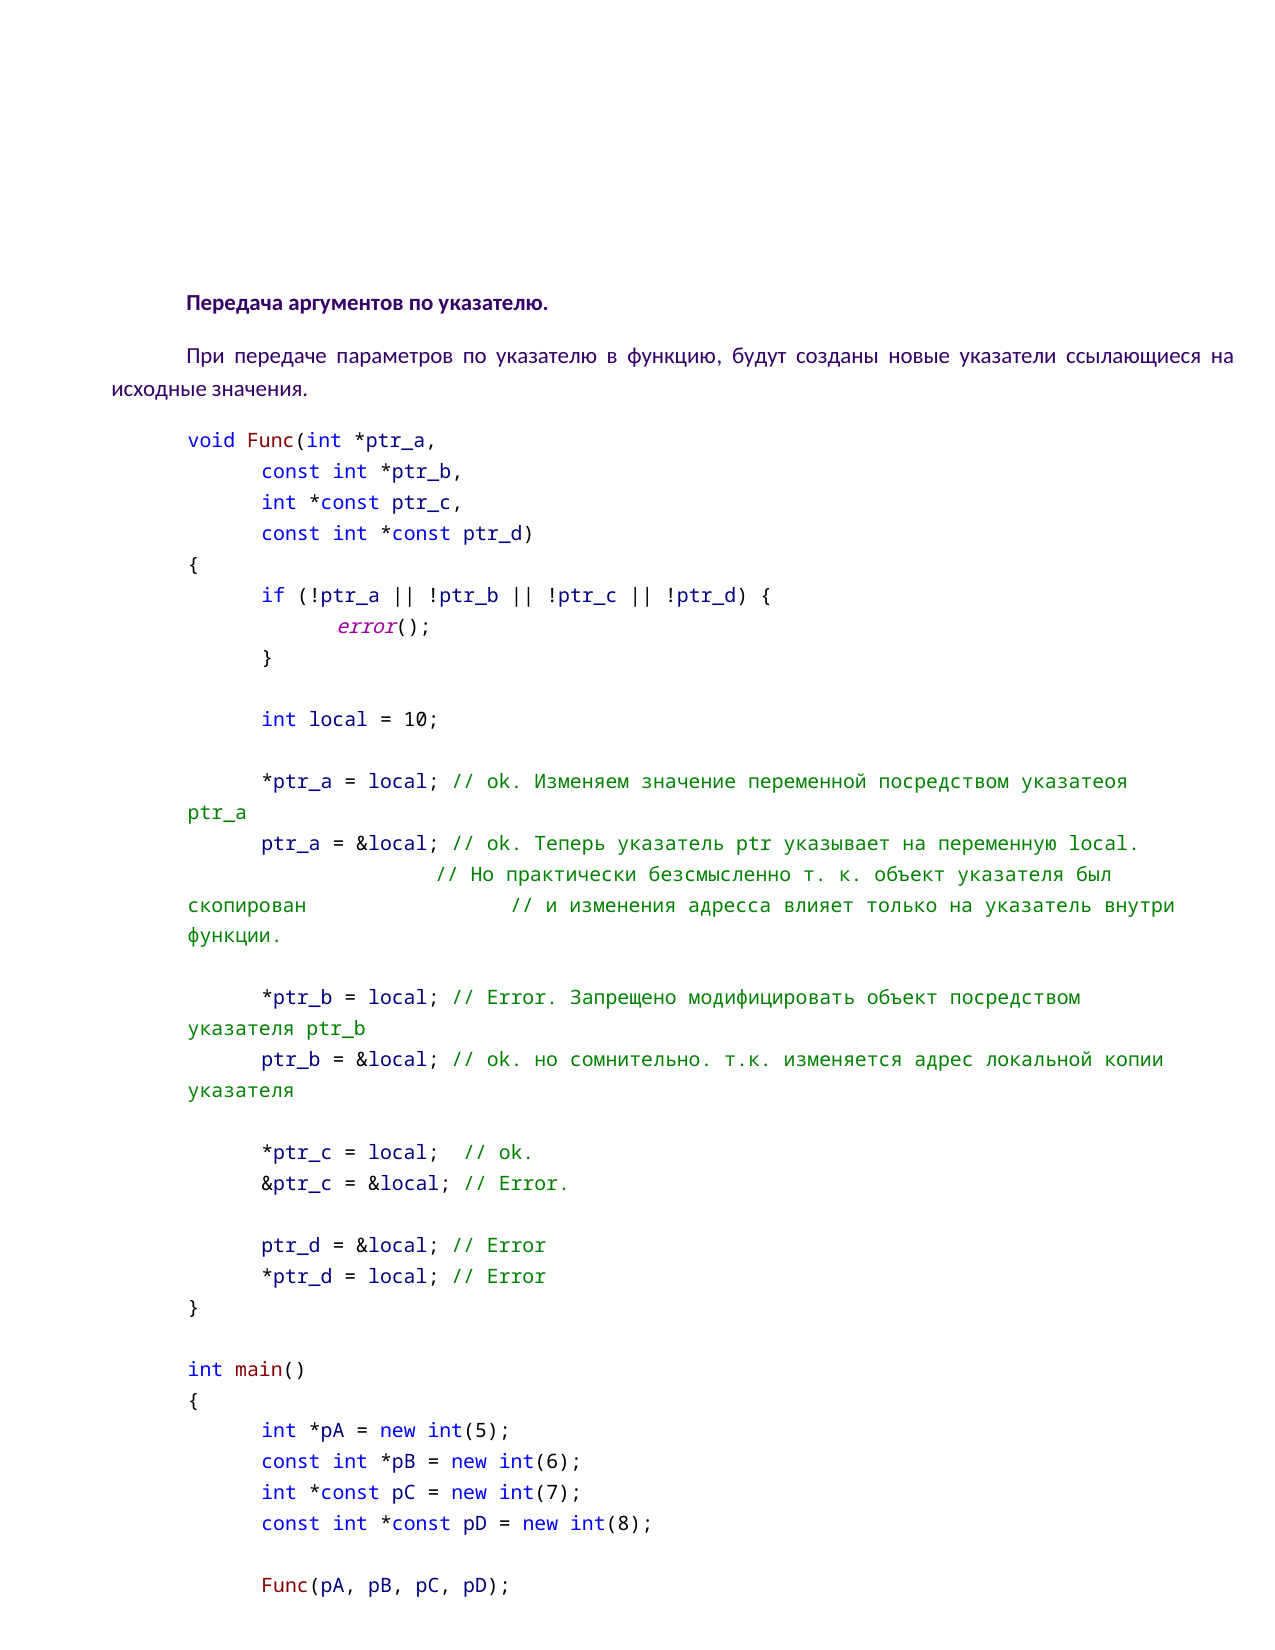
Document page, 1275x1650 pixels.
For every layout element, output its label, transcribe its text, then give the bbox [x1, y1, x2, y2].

text const int *ptr_b, [187, 458, 1198, 485]
text void Func(int *ptr_a, [187, 427, 1198, 454]
text int *const pC = new int(7); [187, 1479, 1198, 1506]
text ptr_d = &local; // Error [187, 1231, 1198, 1258]
text if (!ptr_a || !ptr_b || !ptr_c || !ptr_d) { [187, 581, 1198, 608]
text } [187, 643, 1198, 670]
text } [187, 1293, 1198, 1320]
text error(); [187, 612, 1198, 639]
text { [187, 1386, 1198, 1413]
text const int *pB = new int(6); [187, 1448, 1198, 1475]
text *ptr_d = local; // Error [187, 1262, 1198, 1289]
text const int *const pD = new int(8); [187, 1509, 1198, 1537]
text &ptr_c = &local; // Error. [187, 1169, 1198, 1196]
text int *const ptr_c, [187, 489, 1198, 516]
text *ptr_a = local; // ok. Изменяем значение переменной посредством указатеоя ptr_a [187, 767, 1198, 825]
text { [187, 551, 1198, 577]
text *ptr_c = local; // ok. [187, 1138, 1198, 1165]
text Передача аргументов по указателю. [111, 288, 1234, 317]
text int main() [187, 1355, 1198, 1382]
text При передаче параметров по указателю в функцию, будут созданы новые указатели ссылающиеся на исходные значения. [111, 342, 1234, 402]
text int *pA = new int(5); [187, 1417, 1198, 1444]
text Func(pA, pB, pC, pD); [187, 1571, 1198, 1598]
text const int *const ptr_d) [187, 519, 1198, 547]
text // Но практически безсмысленно т. к. объект указателя был скопирован // и изменения адресса влияет только на указатель внутри функции. [187, 860, 1198, 949]
text ptr_a = &local; // ok. Теперь указатель ptr указывает на переменную local. [187, 829, 1198, 856]
text *ptr_b = local; // Error. Запрещено модифицировать объект посредством указателя ptr_b [187, 984, 1198, 1042]
text ptr_b = &local; // ok. но сомнительно. т.к. изменяется адрес локальной копии указателя [187, 1046, 1198, 1103]
text int local = 10; [187, 705, 1198, 732]
